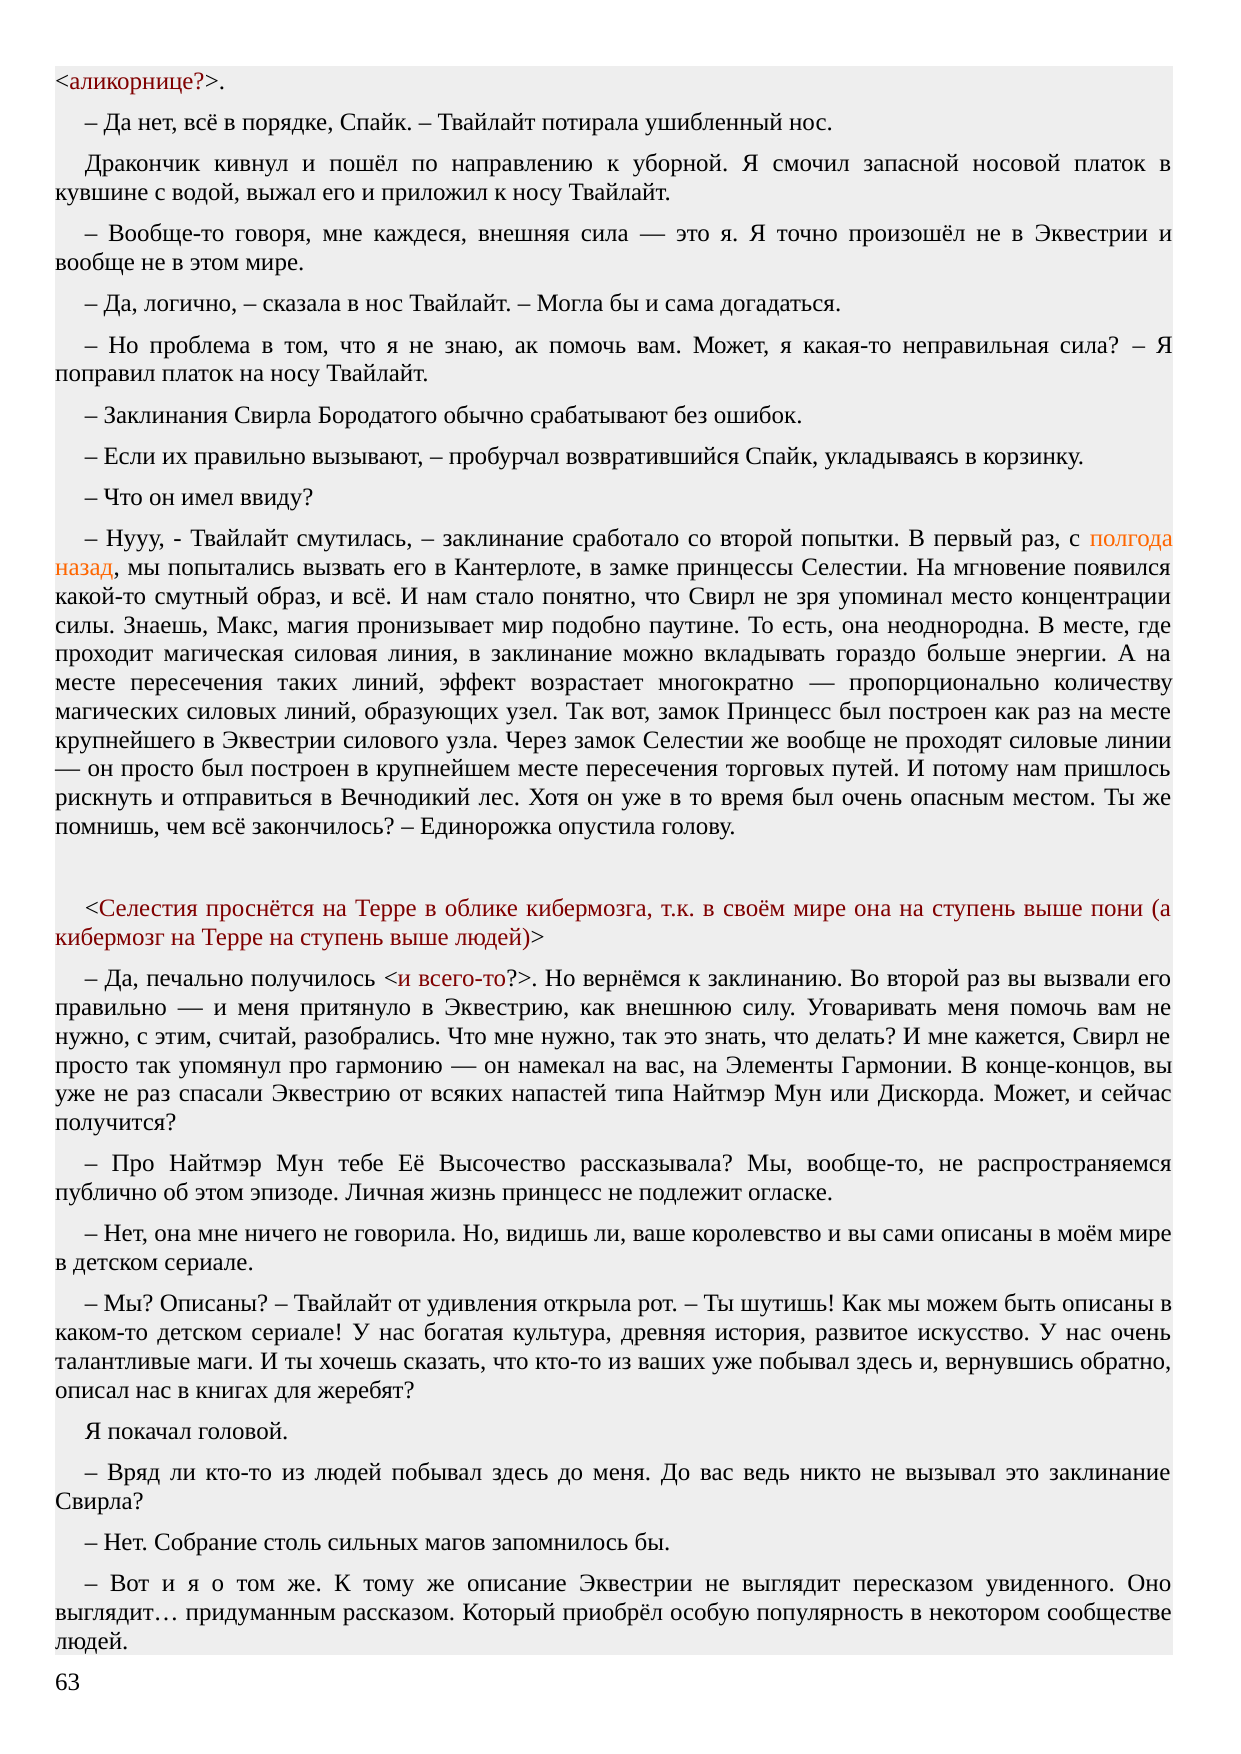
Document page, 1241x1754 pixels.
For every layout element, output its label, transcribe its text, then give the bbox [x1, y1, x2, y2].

text <аликорнице?>. [55, 66, 1173, 95]
text – Да, логично, – сказала в нос Твайлайт. – Могла бы и сама догадаться. [55, 288, 1173, 317]
text – Что он имел ввиду? [55, 482, 1173, 511]
text – Вряд ли кто-то из людей побывал здесь до меня. До вас ведь никто не вызывал это заклинание Свирла? [55, 1457, 1173, 1515]
text Дракончик кивнул и пошёл по направлению к уборной. Я смочил запасной носовой платок в кувшине с водой, выжал его и приложил к носу Твайлайт. [55, 148, 1173, 206]
text – Мы? Описаны? – Твайлайт от удивления открыла рот. – Ты шутишь! Как мы можем быть описаны в каком-то детском сериале! У нас богатая культура, древняя история, развитое искусство. У нас очень талантливые маги. И ты хочешь сказать, что кто-то из ваших уже побывал здесь и, вернувшись обратно, описал нас в книгах для жеребят? [55, 1288, 1173, 1403]
text – Вообще-то говоря, мне каждеся, внешняя сила — это я. Я точно произошёл не в Эквестрии и вообще не в этом мире. [55, 218, 1173, 276]
text Я покачал головой. [55, 1416, 1173, 1445]
text – Да нет, всё в порядке, Спайк. – Твайлайт потирала ушибленный нос. [55, 107, 1173, 136]
text – Нет. Собрание столь сильных магов запомнилось бы. [55, 1527, 1173, 1556]
text – Вот и я о том же. К тому же описание Эквестрии не выглядит пересказом увиденного. Оно выглядит… придуманным рассказом. Который приобрёл особую популярность в некотором сообществе людей. [55, 1568, 1173, 1655]
text – Нууу, - Твайлайт смутилась, – заклинание сработало со второй попытки. В первый раз, с полгода назад, мы попытались вызвать его в Кантерлоте, в замке принцессы Селестии. На мгновение появился какой-то смутный образ, и всё. И нам стало понятно, что Свирл не зря упоминал место концентрации силы. Знаешь, Макс, магия пронизывает мир подобно паутине. То есть, она неоднородна. В месте, где проходит магическая силовая линия, в заклинание можно вкладывать гораздо больше энергии. А на месте пересечения таких линий, эффект возрастает многократно — пропорционально количеству магических силовых линий, образующих узел. Так вот, замок Принцесс был построен как раз на месте крупнейшего в Эквестрии силового узла. Через замок Селестии же вообще не проходят силовые линии — он просто был построен в крупнейшем месте пересечения торговых путей. И потому нам пришлось рискнуть и отправиться в Вечнодикий лес. Хотя он уже в то время был очень опасным местом. Ты же помнишь, чем всё закончилось? – Единорожка опустила голову. [55, 523, 1173, 840]
text <Селестия проснётся на Терре в облике кибермозга, т.к. в своём мире она на ступень выше пони (а кибермозг на Терре на ступень выше людей)> [55, 893, 1173, 951]
text – Но проблема в том, что я не знаю, ак помочь вам. Может, я какая-то неправильная сила? – Я поправил платок на носу Твайлайт. [55, 330, 1173, 387]
text – Да, печально получилось <и всего-то?>. Но вернёмся к заклинанию. Во второй раз вы вызвали его правильно — и меня притянуло в Эквестрию, как внешнюю силу. Уговаривать меня помочь вам не нужно, с этим, считай, разобрались. Что мне нужно, так это знать, что делать? И мне кажется, Свирл не просто так упомянул про гармонию — он намекал на вас, на Элементы Гармонии. В конце-концов, вы уже не раз спасали Эквестрию от всяких напастей типа Найтмэр Мун или Дискорда. Может, и сейчас получится? [55, 963, 1173, 1136]
text – Про Найтмэр Мун тебе Её Высочество рассказывала? Мы, вообще-то, не распространяемся публично об этом эпизоде. Личная жизнь принцесс не подлежит огласке. [55, 1148, 1173, 1206]
text – Нет, она мне ничего не говорила. Но, видишь ли, ваше королевство и вы сами описаны в моём мире в детском сериале. [55, 1218, 1173, 1276]
text – Если их правильно вызывают, – пробурчал возвратившийся Спайк, укладываясь в корзинку. [55, 441, 1173, 470]
text – Заклинания Свирла Бородатого обычно срабатывают без ошибок. [55, 400, 1173, 428]
